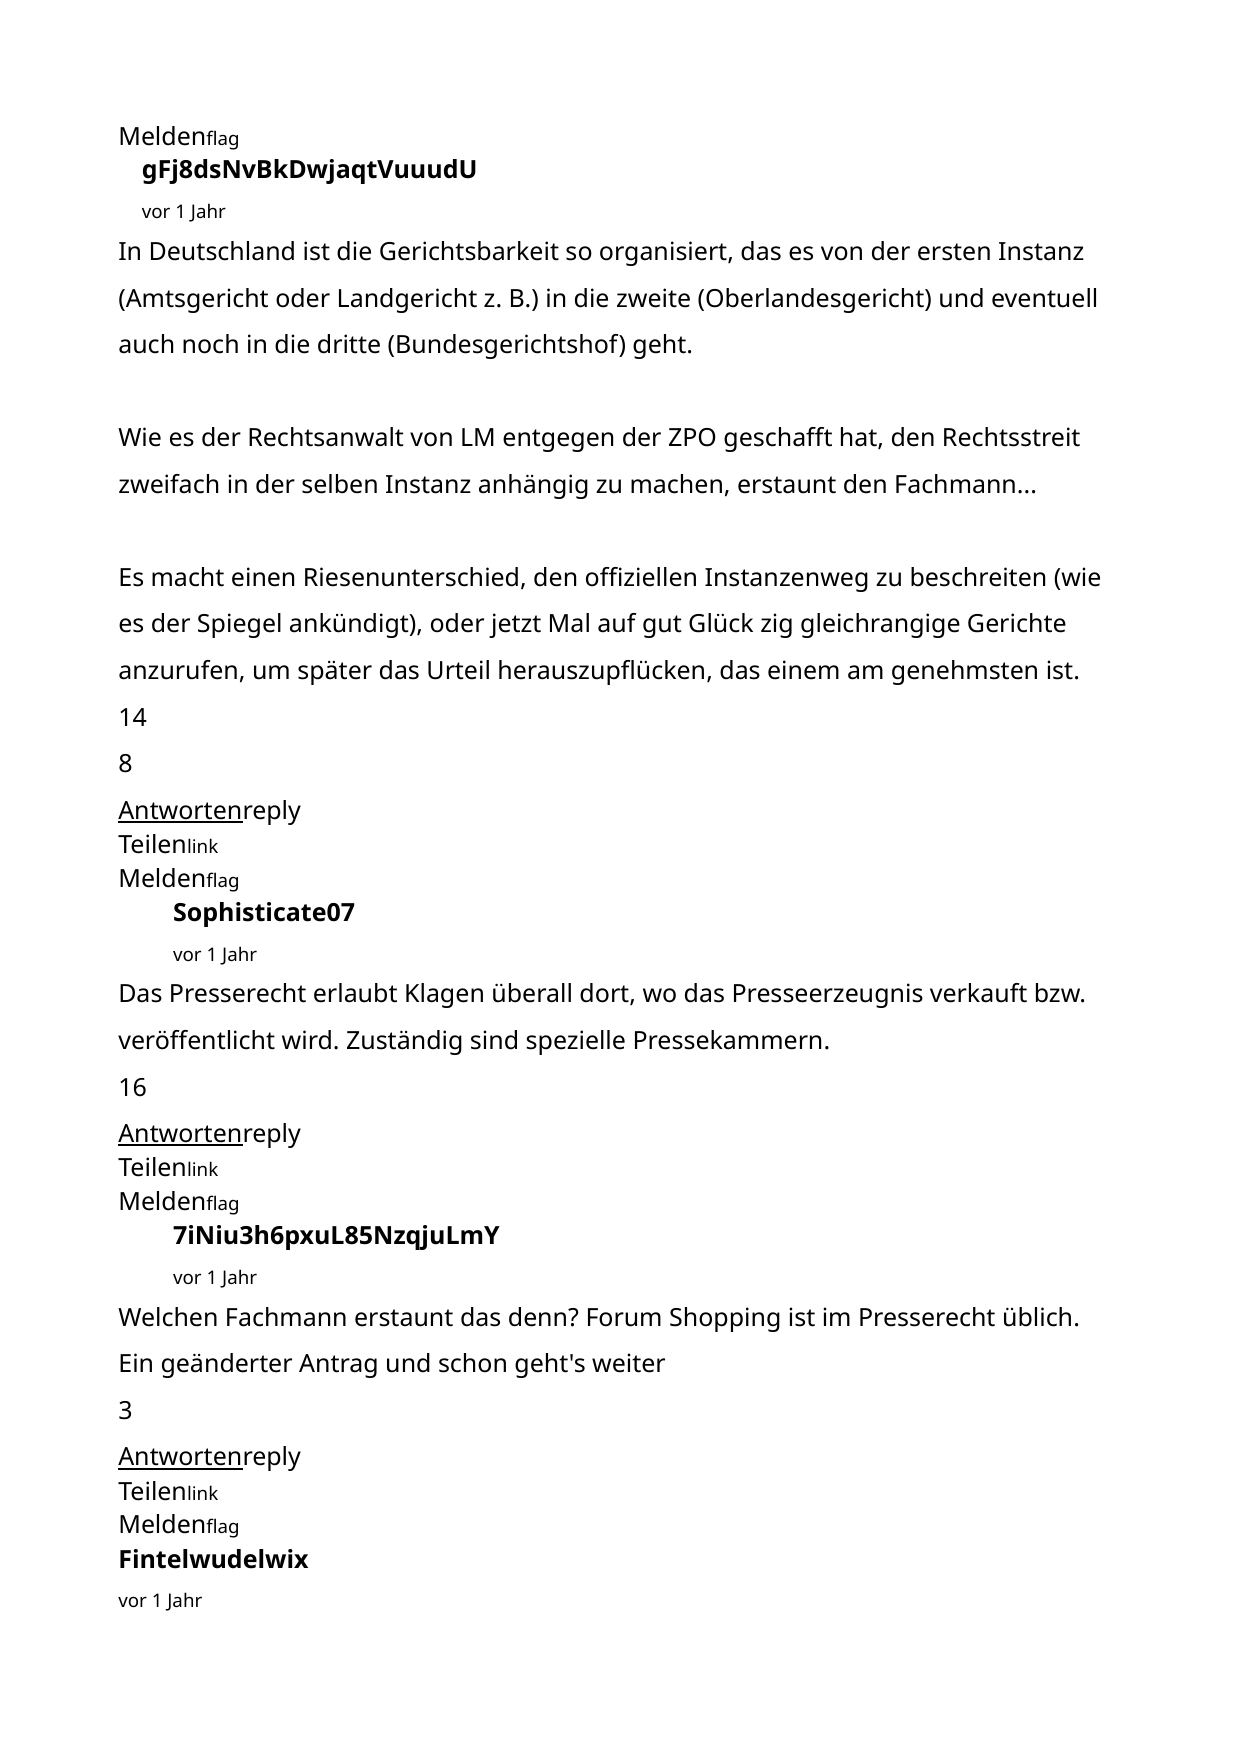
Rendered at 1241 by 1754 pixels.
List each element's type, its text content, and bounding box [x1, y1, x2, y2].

text Teilenlink [118, 1150, 1122, 1184]
text Antwortenreply [118, 792, 1122, 826]
text Antwortenreply [118, 1116, 1122, 1150]
text In Deutschland ist die Gerichtsbarkeit so organisiert, das es von der ersten Instanz (Amtsgericht oder Landgericht z. B.) in die zweite (Oberlandesgericht) und eventuell auch noch in die dritte (Bundesgerichtshof) geht. Wie es der Rechtsanwalt von LM entgegen der ZPO geschafft hat, den Rechtsstreit zweifach in der selben Instanz anhängig zu machen, erstaunt den Fachmann... Es macht einen Riesenunterschied, den offiziellen Instanzenweg zu beschreiten (wie es der Spiegel ankündigt), oder jetzt Mal auf gut Glück zig gleichrangige Gerichte anzurufen, um später das Urteil herauszupflücken, das einem am genehmsten ist. [118, 234, 1122, 687]
text Welchen Fachmann erstaunt das denn? Forum Shopping ist im Presserecht üblich. Ein geänderter Antrag und schon geht's weiter [118, 1299, 1122, 1380]
text Meldenflag [118, 1507, 1122, 1541]
text Teilenlink [118, 826, 1122, 861]
text vor 1 Jahr [118, 1588, 1117, 1613]
text Meldenflag [118, 118, 1122, 152]
text Antwortenreply [118, 1439, 1122, 1473]
text 8 [118, 746, 1122, 780]
text vor 1 Jahr [173, 941, 1117, 967]
text Teilenlink [118, 1473, 1122, 1507]
text gFj8dsNvBkDwjaqtVuuudU [142, 152, 1114, 186]
text Meldenflag [118, 861, 1122, 894]
text 16 [118, 1069, 1122, 1103]
text 7iNiu3h6pxuL85NzqjuLmY [173, 1218, 1114, 1252]
text vor 1 Jahr [173, 1264, 1117, 1290]
text vor 1 Jahr [142, 199, 1117, 224]
text 3 [118, 1392, 1122, 1427]
text Sophisticate07 [173, 894, 1114, 929]
text Meldenflag [118, 1184, 1122, 1218]
text Fintelwudelwix [118, 1541, 1114, 1575]
text Das Presserecht erlaubt Klagen überall dort, wo das Presseerzeugnis verkauft bzw. veröffentlicht wird. Zuständig sind spezielle Pressekammern. [118, 976, 1122, 1057]
text 14 [118, 699, 1122, 733]
